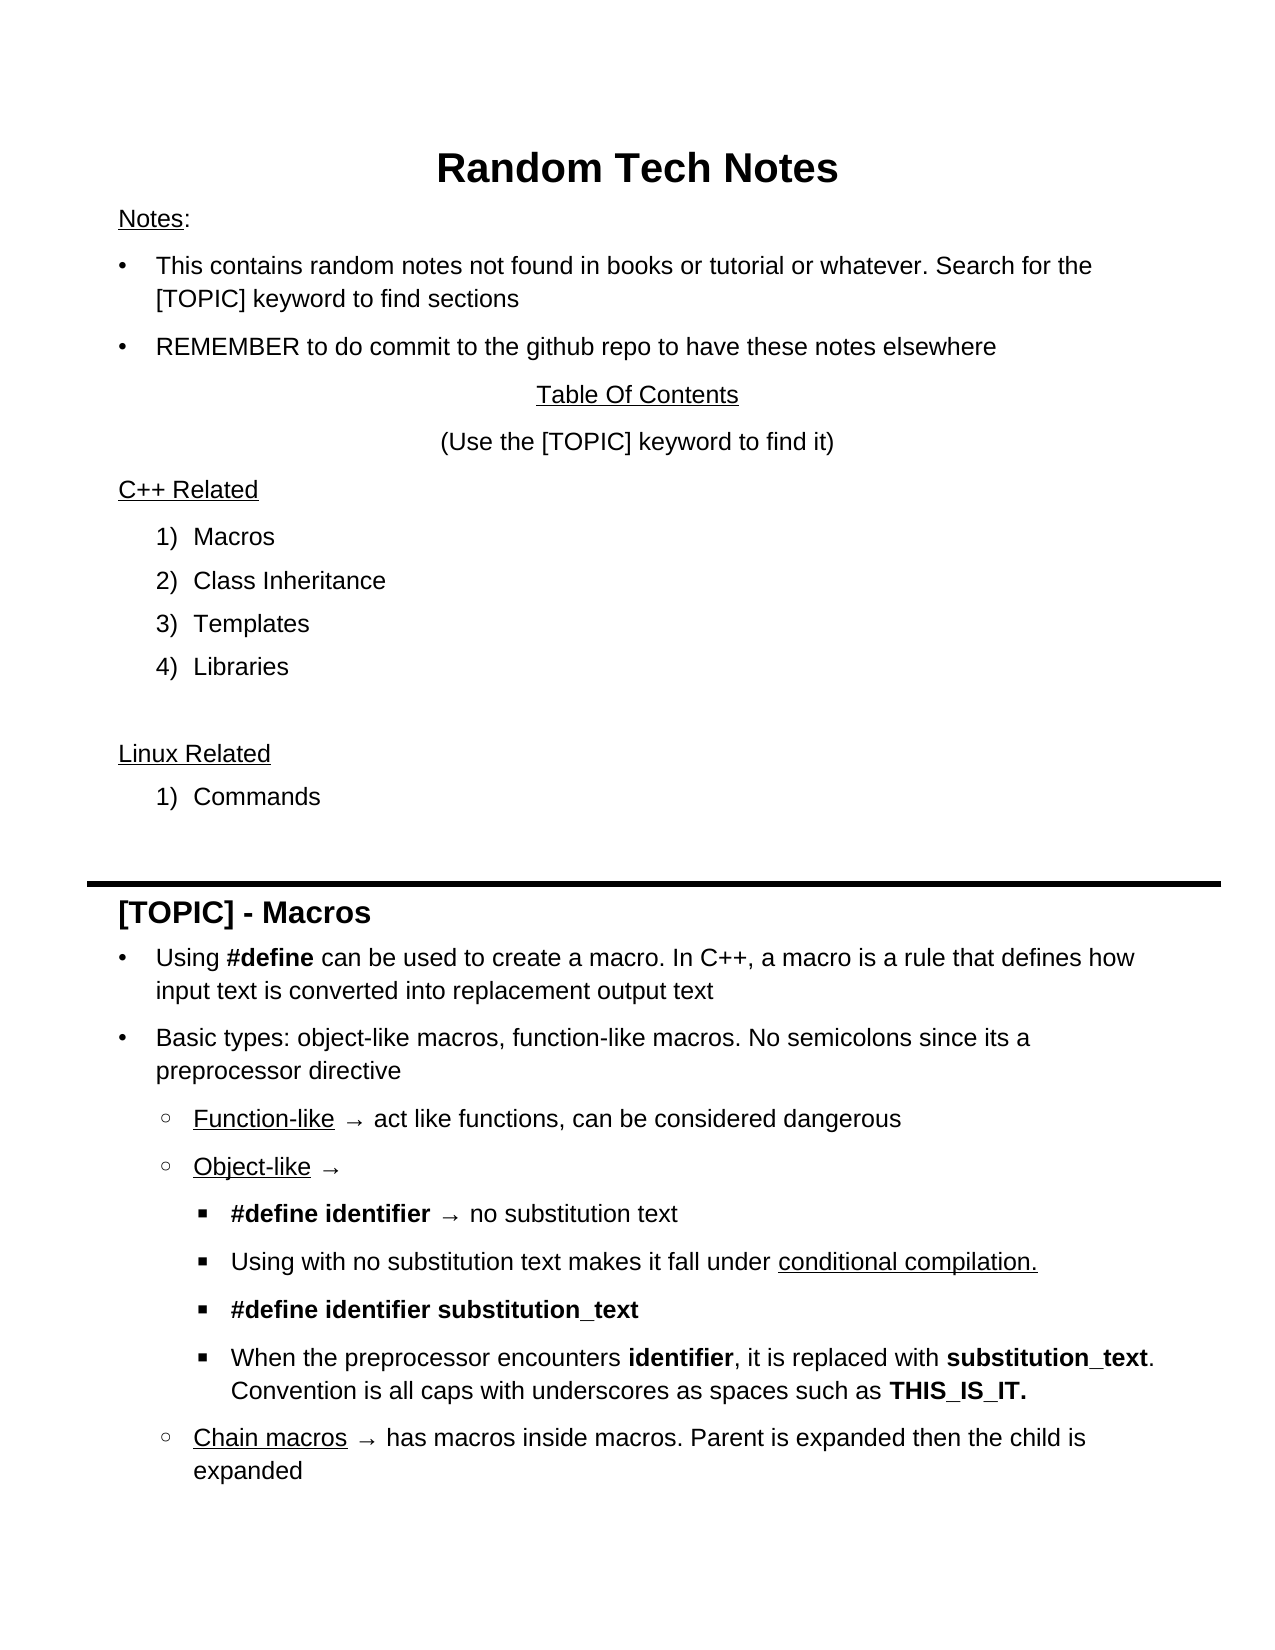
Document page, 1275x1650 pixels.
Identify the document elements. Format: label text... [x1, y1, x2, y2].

text C++ Related [118, 475, 1157, 503]
list #define identifier → no substitution text [193, 1199, 1157, 1228]
list Using #define can be used to create a macro. In C++, a macro is a rule that defines how input text is converted into replacement output text [118, 942, 1157, 1004]
list Using with no substitution text makes it fall under conditional compilation. [193, 1247, 1157, 1276]
list Macros [156, 522, 1157, 551]
list Chain macros → has macros inside macros. Parent is expanded then the child is expanded [156, 1423, 1157, 1485]
list When the preprocessor encounters identifier, it is replaced with substitution_text. Convention is all caps with underscores as spaces such as THIS_IS_IT. [193, 1342, 1157, 1404]
list This contains random notes not found in books or tutorial or whatever. Search for the [TOPIC] keyword to find sections [118, 251, 1157, 313]
list #define identifier substitution_text [193, 1295, 1157, 1324]
list Basic types: object-like macros, function-like macros. No semicolons since its a preprocessor directive [118, 1023, 1157, 1085]
list Libraries [156, 652, 1157, 681]
text (Use the [TOPIC] keyword to find it) [118, 427, 1157, 456]
subtitle Random Tech Notes [118, 143, 1157, 191]
text Table Of Contents [118, 379, 1157, 408]
subtitle [TOPIC] - Macros [118, 894, 1157, 930]
list Class Inheritance [156, 566, 1157, 594]
text Linux Related [118, 739, 1157, 768]
list REMEMBER to do commit to the github repo to have these notes elsewhere [118, 332, 1157, 361]
list Object-like → [156, 1152, 1157, 1181]
list Function-like → act like functions, can be considered dangerous [156, 1104, 1157, 1133]
text Notes: [118, 203, 1157, 232]
list Templates [156, 609, 1157, 638]
list Commands [156, 782, 1157, 811]
